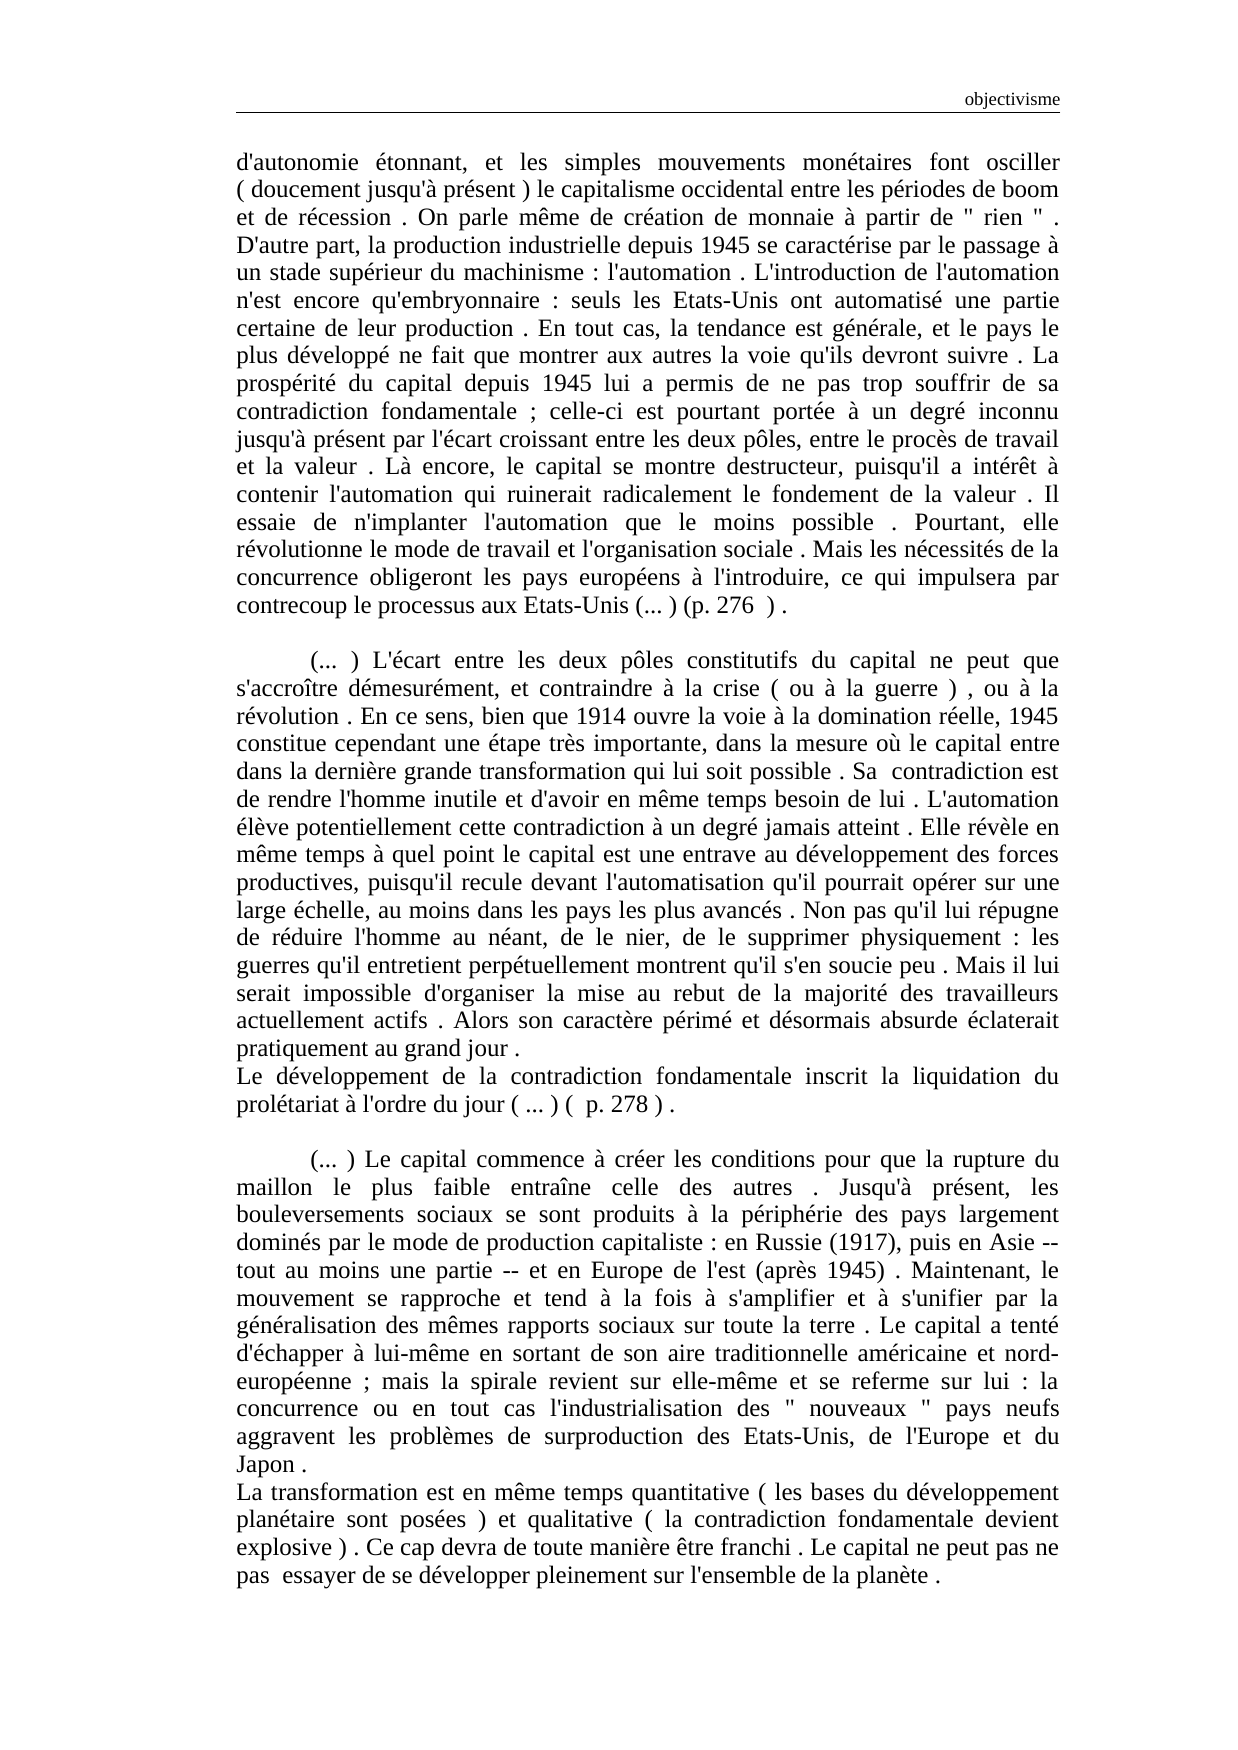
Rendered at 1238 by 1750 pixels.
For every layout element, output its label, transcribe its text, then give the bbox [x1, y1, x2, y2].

text La transformation est en même temps quantitative ( les bases du développement planétaire sont posées ) et qualitative ( la contradiction fondamentale devient explosive ) . Ce cap devra de toute manière être franchi . Le capital ne peut pas ne pas essayer de se développer pleinement sur l'ensemble de la planète . [236, 1478, 1060, 1588]
text Le développement de la contradiction fondamentale inscrit la liquidation du prolétariat à l'ordre du jour ( ... ) ( p. 278 ) . [236, 1062, 1060, 1117]
text (... ) L'écart entre les deux pôles constitutifs du capital ne peut que s'accroître démesurément, et contraindre à la crise ( ou à la guerre ) , ou à la révolution . En ce sens, bien que 1914 ouvre la voie à la domination réelle, 1945 constitue cependant une étape très importante, dans la mesure où le capital entre dans la dernière grande transformation qui lui soit possible . Sa contradiction est de rendre l'homme inutile et d'avoir en même temps besoin de lui . L'automation élève potentiellement cette contradiction à un degré jamais atteint . Elle révèle en même temps à quel point le capital est une entrave au développement des forces productives, puisqu'il recule devant l'automatisation qu'il pourrait opérer sur une large échelle, au moins dans les pays les plus avancés . Non pas qu'il lui répugne de réduire l'homme au néant, de le nier, de le supprimer physiquement : les guerres qu'il entretient perpétuellement montrent qu'il s'en soucie peu . Mais il lui serait impossible d'organiser la mise au rebut de la majorité des travailleurs actuellement actifs . Alors son caractère périmé et désormais absurde éclaterait pratiquement au grand jour . [236, 646, 1060, 1062]
text (... ) Le capital commence à créer les conditions pour que la rupture du maillon le plus faible entraîne celle des autres . Jusqu'à présent, les bouleversements sociaux se sont produits à la périphérie des pays largement dominés par le mode de production capitaliste : en Russie (1917), puis en Asie -- tout au moins une partie -- et en Europe de l'est (après 1945) . Maintenant, le mouvement se rapproche et tend à la fois à s'amplifier et à s'unifier par la généralisation des mêmes rapports sociaux sur toute la terre . Le capital a tenté d'échapper à lui-même en sortant de son aire traditionnelle américaine et nord-européenne ; mais la spirale revient sur elle-même et se referme sur lui : la concurrence ou en tout cas l'industrialisation des " nouveaux " pays neufs aggravent les problèmes de surproduction des Etats-Unis, de l'Europe et du Japon . [236, 1145, 1060, 1478]
text d'autonomie étonnant, et les simples mouvements monétaires font osciller ( doucement jusqu'à présent ) le capitalisme occidental entre les périodes de boom et de récession . On parle même de création de monnaie à partir de " rien " . D'autre part, la production industrielle depuis 1945 se caractérise par le passage à un stade supérieur du machinisme : l'automation . L'introduction de l'automation n'est encore qu'embryonnaire : seuls les Etats-Unis ont automatisé une partie certaine de leur production . En tout cas, la tendance est générale, et le pays le plus développé ne fait que montrer aux autres la voie qu'ils devront suivre . La prospérité du capital depuis 1945 lui a permis de ne pas trop souffrir de sa contradiction fondamentale ; celle-ci est pourtant portée à un degré inconnu jusqu'à présent par l'écart croissant entre les deux pôles, entre le procès de travail et la valeur . Là encore, le capital se montre destructeur, puisqu'il a intérêt à contenir l'automation qui ruinerait radicalement le fondement de la valeur . Il essaie de n'implanter l'automation que le moins possible . Pourtant, elle révolutionne le mode de travail et l'organisation sociale . Mais les nécessités de la concurrence obligeront les pays européens à l'introduire, ce qui impulsera par contrecoup le processus aux Etats-Unis (... ) (p. 276 ) . [236, 148, 1060, 619]
